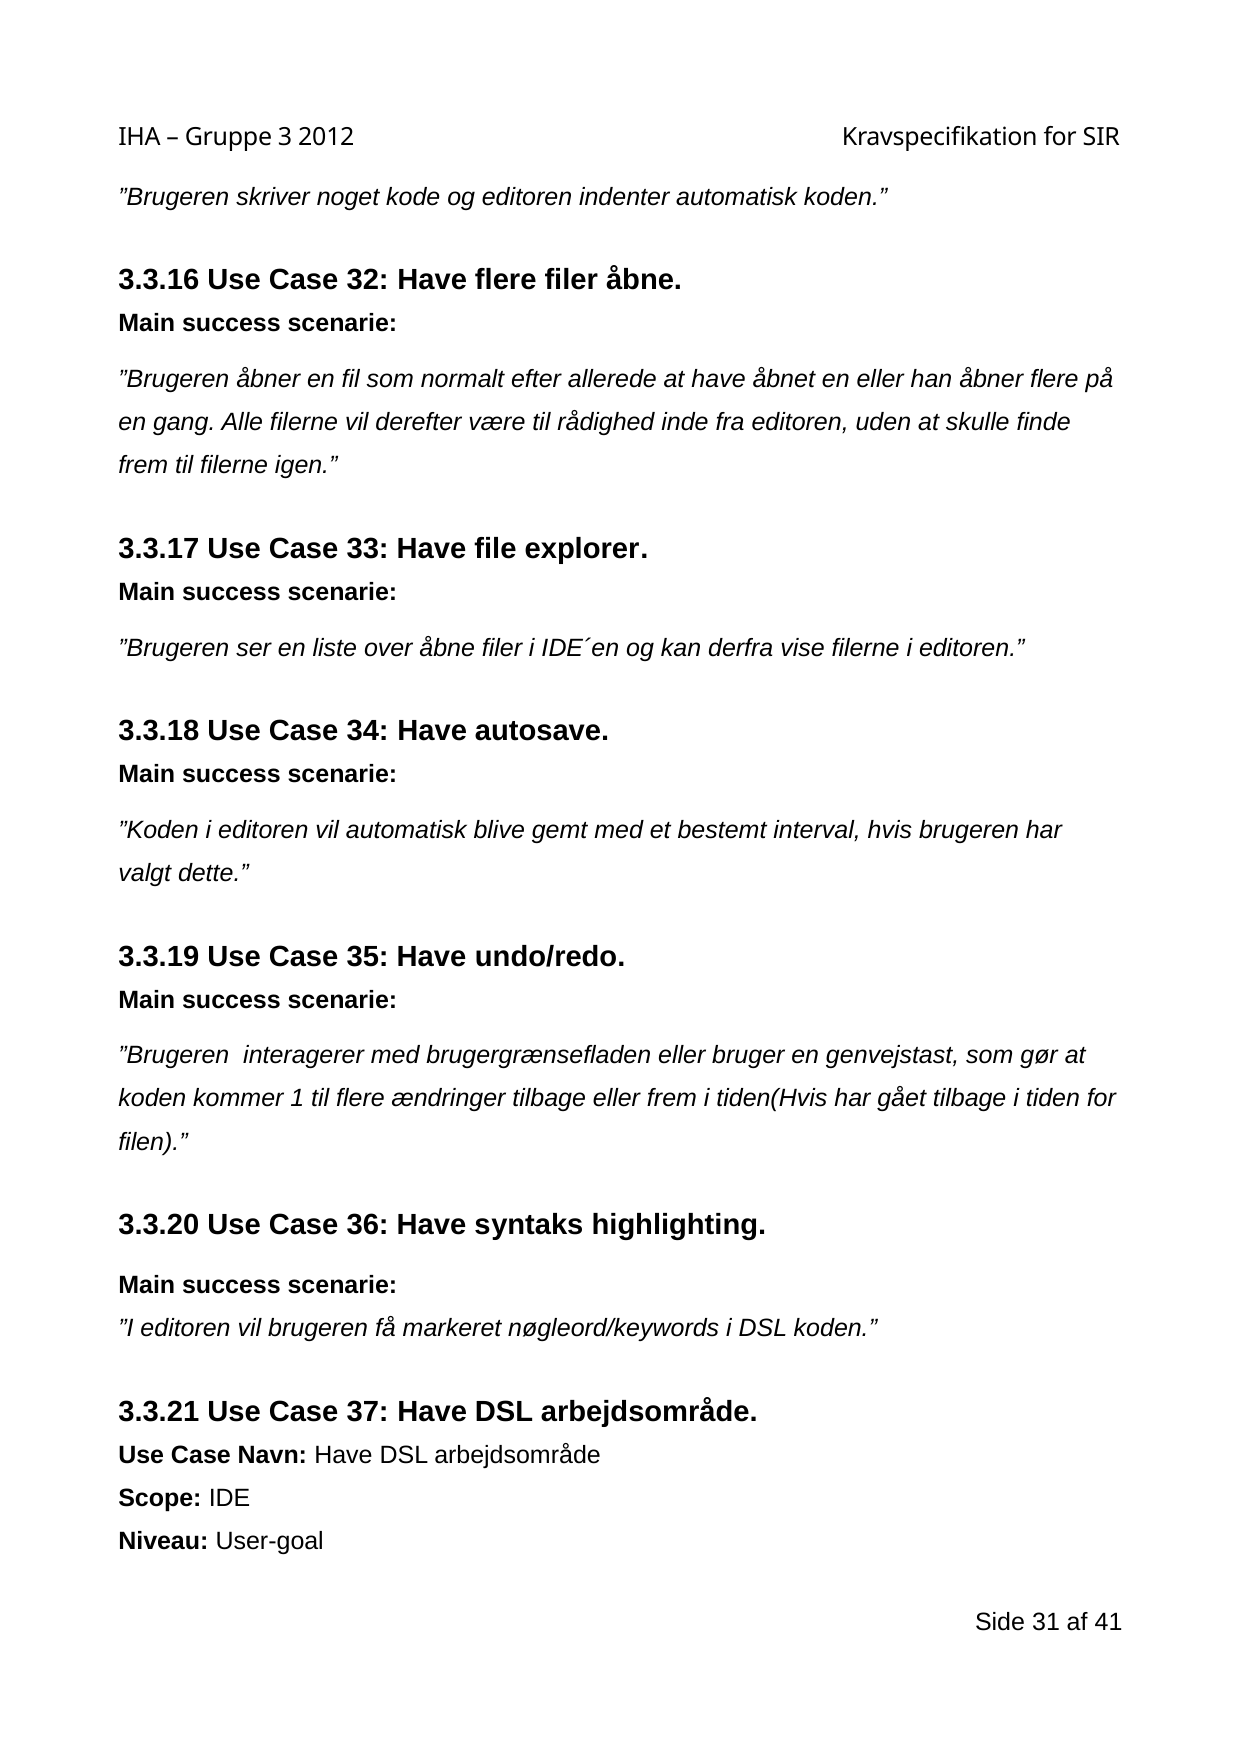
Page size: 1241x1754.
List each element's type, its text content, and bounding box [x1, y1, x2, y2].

text Main success scenarie: [118, 984, 1122, 1013]
subtitle 3.3.16 Use Case 32: Have flere filer åbne. [118, 262, 1122, 296]
text Niveau: User-goal [118, 1526, 1122, 1555]
text ”Brugeren interagerer med brugergrænsefladen eller bruger en genvejstast, som gør at koden kommer 1 til flere ændringer tilbage eller frem i tiden(Hvis har gået tilbage i tiden for filen).” [118, 1040, 1122, 1155]
subtitle 3.3.21 Use Case 37: Have DSL arbejdsområde. [118, 1394, 1122, 1427]
text Main success scenarie: [118, 577, 1122, 606]
subtitle 3.3.18 Use Case 34: Have autosave. [118, 713, 1122, 747]
text Scope: IDE [118, 1483, 1122, 1512]
subtitle 3.3.19 Use Case 35: Have undo/redo. [118, 938, 1122, 972]
text ”I editoren vil brugeren få markeret nøgleord/keywords i DSL koden.” [118, 1313, 1122, 1342]
text Main success scenarie: [118, 759, 1122, 788]
text Main success scenarie: [118, 308, 1122, 337]
text Use Case Navn: Have DSL arbejdsområde [118, 1440, 1122, 1468]
text ”Brugeren ser en liste over åbne filer i IDE´en og kan derfra vise filerne i editoren.” [118, 632, 1122, 661]
subtitle 3.3.17 Use Case 33: Have file explorer. [118, 531, 1122, 564]
text ”Brugeren åbner en fil som normalt efter allerede at have åbnet en eller han åbner flere på en gang. Alle filerne vil derefter være til rådighed inde fra editoren, uden at skulle finde frem til filerne igen.” [118, 364, 1122, 479]
text ”Koden i editoren vil automatisk blive gemt med et bestemt interval, hvis brugeren har valgt dette.” [118, 815, 1122, 887]
subtitle 3.3.20 Use Case 36: Have syntaks highlighting. [118, 1207, 1122, 1241]
text ”Brugeren skriver noget kode og editoren indenter automatisk koden.” [118, 182, 1122, 210]
text Main success scenarie: [118, 1270, 1122, 1299]
